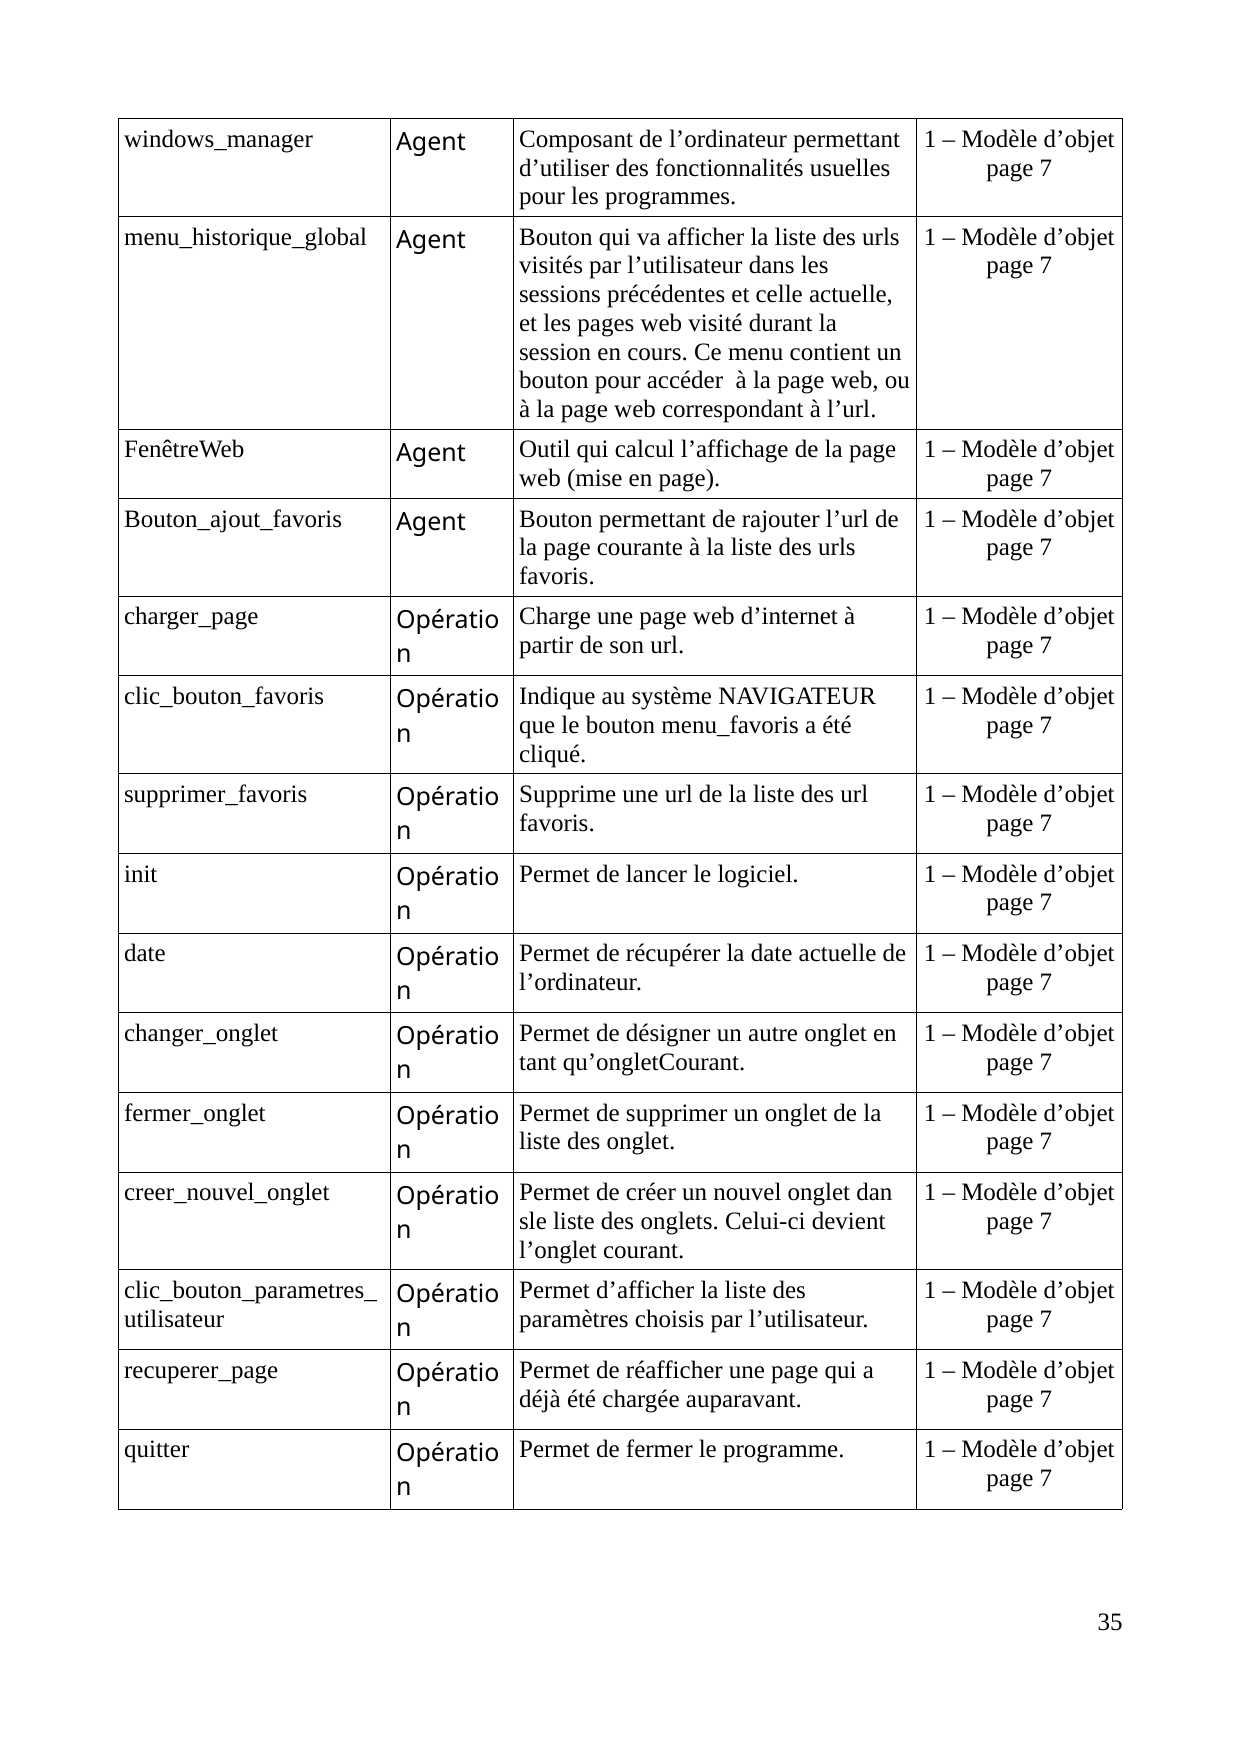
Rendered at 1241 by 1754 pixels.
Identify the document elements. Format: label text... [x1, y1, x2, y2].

table_cell windows_manager [119, 119, 390, 216]
table_cell 1 – Modèle d’objet page 7 [917, 597, 1122, 675]
table_cell 1 – Modèle d’objet page 7 [917, 1270, 1122, 1349]
table_cell Opération [391, 1093, 513, 1172]
table_cell Opération [391, 1270, 513, 1349]
table_cell Agent [391, 499, 513, 596]
table_cell Agent [391, 430, 513, 498]
table_cell Opération [391, 1013, 513, 1092]
table_cell Agent [391, 119, 513, 216]
table_cell Opération [391, 1430, 513, 1508]
table_cell Opération [391, 854, 513, 932]
table_cell Permet de récupérer la date actuelle de l’ordinateur. [514, 934, 916, 1012]
table_cell Bouton permettant de rajouter l’url de la page courante à la liste des urls favoris. [514, 499, 916, 596]
table_cell Permet d’afficher la liste des paramètres choisis par l’utilisateur. [514, 1270, 916, 1349]
table_cell Indique au système NAVIGATEUR que le bouton menu_favoris a été cliqué. [514, 676, 916, 773]
table_cell 1 – Modèle d’objet page 7 [917, 1013, 1122, 1092]
table_cell date [119, 934, 390, 1012]
table_cell creer_nouvel_onglet [119, 1173, 390, 1269]
table_cell Permet de réafficher une page qui a déjà été chargée auparavant. [514, 1350, 916, 1429]
table_cell Permet de désigner un autre onglet en tant qu’ongletCourant. [514, 1013, 916, 1092]
table_cell 1 – Modèle d’objet page 7 [917, 499, 1122, 596]
table_cell quitter [119, 1430, 390, 1508]
table_cell Charge une page web d’internet à partir de son url. [514, 597, 916, 675]
table_cell Agent [391, 217, 513, 429]
table_cell Outil qui calcul l’affichage de la page web (mise en page). [514, 430, 916, 498]
table_cell Composant de l’ordinateur permettant d’utiliser des fonctionnalités usuelles pour les programmes. [514, 119, 916, 216]
table_cell menu_historique_global [119, 217, 390, 429]
table_cell FenêtreWeb [119, 430, 390, 498]
table_cell Opération [391, 597, 513, 675]
table_cell Opération [391, 676, 513, 773]
table_cell 1 – Modèle d’objet page 7 [917, 1173, 1122, 1269]
table_cell 1 – Modèle d’objet page 7 [917, 774, 1122, 853]
table_cell 1 – Modèle d’objet page 7 [917, 1350, 1122, 1429]
table_cell 1 – Modèle d’objet page 7 [917, 676, 1122, 773]
table_cell changer_onglet [119, 1013, 390, 1092]
table_cell supprimer_favoris [119, 774, 390, 853]
table_cell 1 – Modèle d’objet page 7 [917, 1430, 1122, 1508]
table_cell Permet de supprimer un onglet de la liste des onglet. [514, 1093, 916, 1172]
table_cell Opération [391, 1350, 513, 1429]
table_cell Bouton qui va afficher la liste des urls visités par l’utilisateur dans les sessions précédentes et celle actuelle, et les pages web visité durant la session en cours. Ce menu contient un bouton pour accéder à la page web, ou à la page web correspondant à l’url. [514, 217, 916, 429]
table_cell Opération [391, 1173, 513, 1269]
table_cell Opération [391, 934, 513, 1012]
table_cell 1 – Modèle d’objet page 7 [917, 1093, 1122, 1172]
table_cell Supprime une url de la liste des url favoris. [514, 774, 916, 853]
table_cell 1 – Modèle d’objet page 7 [917, 217, 1122, 429]
table_cell 1 – Modèle d’objet page 7 [917, 119, 1122, 216]
table_cell Bouton_ajout_favoris [119, 499, 390, 596]
table_cell charger_page [119, 597, 390, 675]
table_cell Permet de lancer le logiciel. [514, 854, 916, 932]
table_cell Permet de fermer le programme. [514, 1430, 916, 1508]
table_cell 1 – Modèle d’objet page 7 [917, 934, 1122, 1012]
table_cell clic_bouton_parametres_utilisateur [119, 1270, 390, 1349]
table_cell clic_bouton_favoris [119, 676, 390, 773]
table_cell init [119, 854, 390, 932]
table_cell recuperer_page [119, 1350, 390, 1429]
table_cell fermer_onglet [119, 1093, 390, 1172]
table_cell 1 – Modèle d’objet page 7 [917, 854, 1122, 932]
table_cell Permet de créer un nouvel onglet dan sle liste des onglets. Celui-ci devient l’onglet courant. [514, 1173, 916, 1269]
table_cell Opération [391, 774, 513, 853]
table_cell 1 – Modèle d’objet page 7 [917, 430, 1122, 498]
